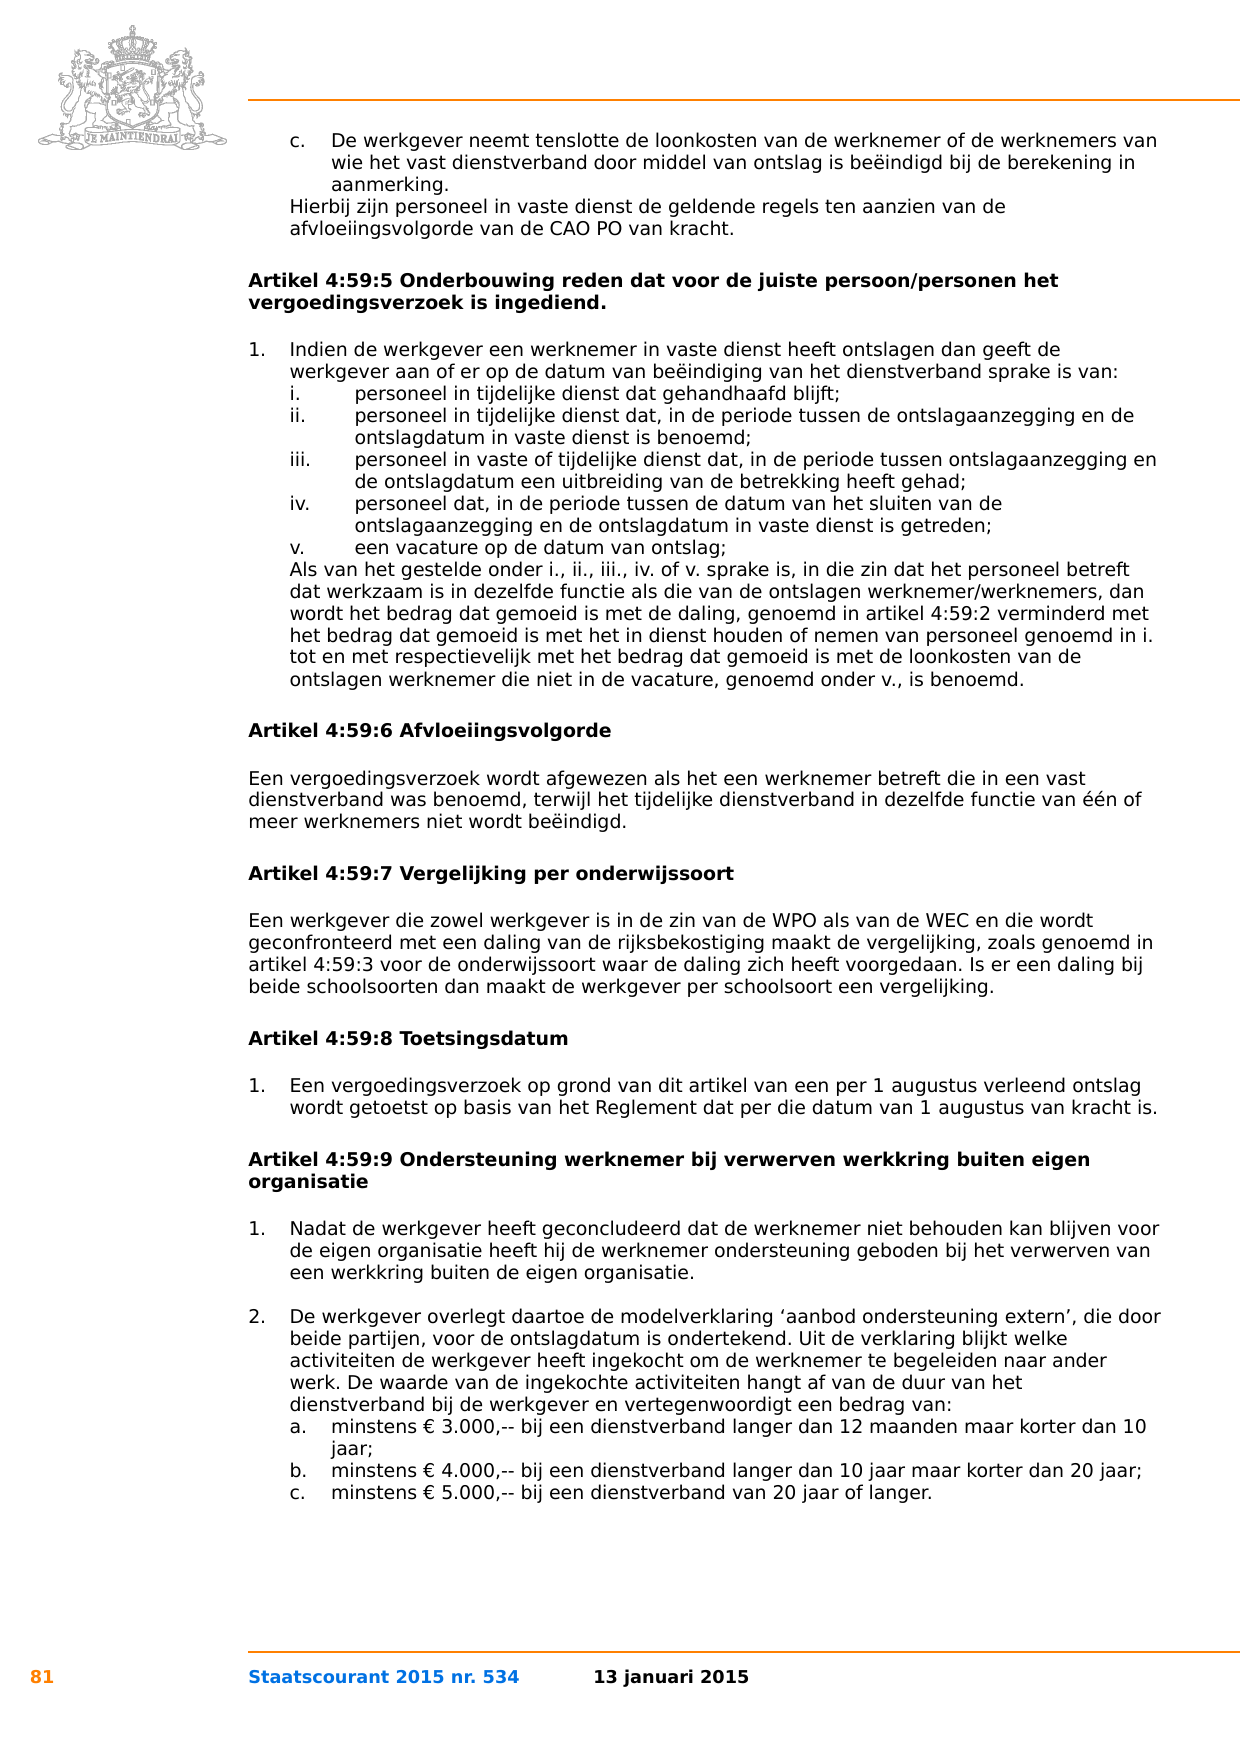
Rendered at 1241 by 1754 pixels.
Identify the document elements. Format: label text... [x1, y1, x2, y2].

text c. De werkgever neemt tenslotte de loonkosten van de werknemer of de werknemers van wie het vast dienstverband door middel van ontslag is beëindigd bij de berekening in aanmerking. [289, 130, 1163, 196]
text Hierbij zijn personeel in vaste dienst de geldende regels ten aanzien van de afvloeiingsvolgorde van de CAO PO van kracht. [289, 196, 1163, 240]
text Een werkgever die zowel werkgever is in de zin van de WPO als van de WEC en die wordt geconfronteerd met een daling van de rijksbekostiging maakt de vergelijking, zoals genoemd in artikel 4:59:3 voor de onderwijssoort waar de daling zich heeft voorgedaan. Is er een daling bij beide schoolsoorten dan maakt de werkgever per schoolsoort een vergelijking. [248, 910, 1163, 998]
subtitle Artikel 4:59:8 Toetsingsdatum [248, 1028, 1163, 1050]
text ii. personeel in tijdelijke dienst dat, in de periode tussen de ontslagaanzegging en de ontslagdatum in vaste dienst is benoemd; [289, 405, 1163, 449]
picture [38, 25, 227, 150]
text 2. De werkgever overlegt daartoe de modelverklaring ‘aanbod ondersteuning extern’, die door beide partijen, voor de ontslagdatum is ondertekend. Uit de verklaring blijkt welke activiteiten de werkgever heeft ingekocht om de werknemer te begeleiden naar ander werk. De waarde van de ingekochte activiteiten hangt af van de duur van het dienstverband bij de werkgever en vertegenwoordigt een bedrag van: [248, 1306, 1163, 1416]
text iv. personeel dat, in de periode tussen de datum van het sluiten van de ontslagaanzegging en de ontslagdatum in vaste dienst is getreden; [289, 493, 1163, 537]
text Als van het gestelde onder i., ii., iii., iv. of v. sprake is, in die zin dat het personeel betreft dat werkzaam is in dezelfde functie als die van de ontslagen werknemer/werknemers, dan wordt het bedrag dat gemoeid is met de daling, genoemd in artikel 4:59:2 verminderd met het bedrag dat gemoeid is met het in dienst houden of nemen van personeel genoemd in i. tot en met respectievelijk met het bedrag dat gemoeid is met de loonkosten van de ontslagen werknemer die niet in de vacature, genoemd onder v., is benoemd. [289, 558, 1163, 690]
text 1. Indien de werkgever een werknemer in vaste dienst heeft ontslagen dan geeft de werkgever aan of er op de datum van beëindiging van het dienstverband sprake is van: [248, 339, 1163, 383]
subtitle Artikel 4:59:5 Onderbouwing reden dat voor de juiste persoon/personen het vergoedingsverzoek is ingediend. [248, 270, 1163, 314]
subtitle Artikel 4:59:7 Vergelijking per onderwijssoort [248, 863, 1163, 885]
text Een vergoedingsverzoek wordt afgewezen als het een werknemer betreft die in een vast dienstverband was benoemd, terwijl het tijdelijke dienstverband in dezelfde functie van één of meer werknemers niet wordt beëindigd. [248, 767, 1163, 833]
text v. een vacature op de datum van ontslag; [289, 537, 1163, 558]
text 1. Een vergoedingsverzoek op grond van dit artikel van een per 1 augustus verleend ontslag wordt getoetst op basis van het Reglement dat per die datum van 1 augustus van kracht is. [248, 1075, 1163, 1119]
text a. minstens € 3.000,-- bij een dienstverband langer dan 12 maanden maar korter dan 10 jaar; [289, 1416, 1163, 1460]
text c. minstens € 5.000,-- bij een dienstverband van 20 jaar of langer. [289, 1482, 1163, 1504]
subtitle Artikel 4:59:9 Ondersteuning werknemer bij verwerven werkkring buiten eigen organisatie [248, 1149, 1163, 1193]
text 1. Nadat de werkgever heeft geconcludeerd dat de werknemer niet behouden kan blijven voor de eigen organisatie heeft hij de werknemer ondersteuning geboden bij het verwerven van een werkkring buiten de eigen organisatie. [248, 1218, 1163, 1284]
text b. minstens € 4.000,-- bij een dienstverband langer dan 10 jaar maar korter dan 20 jaar; [289, 1460, 1163, 1482]
text i. personeel in tijdelijke dienst dat gehandhaafd blijft; [289, 383, 1163, 405]
subtitle Artikel 4:59:6 Afvloeiingsvolgorde [248, 720, 1163, 742]
text iii. personeel in vaste of tijdelijke dienst dat, in de periode tussen ontslagaanzegging en de ontslagdatum een uitbreiding van de betrekking heeft gehad; [289, 449, 1163, 493]
